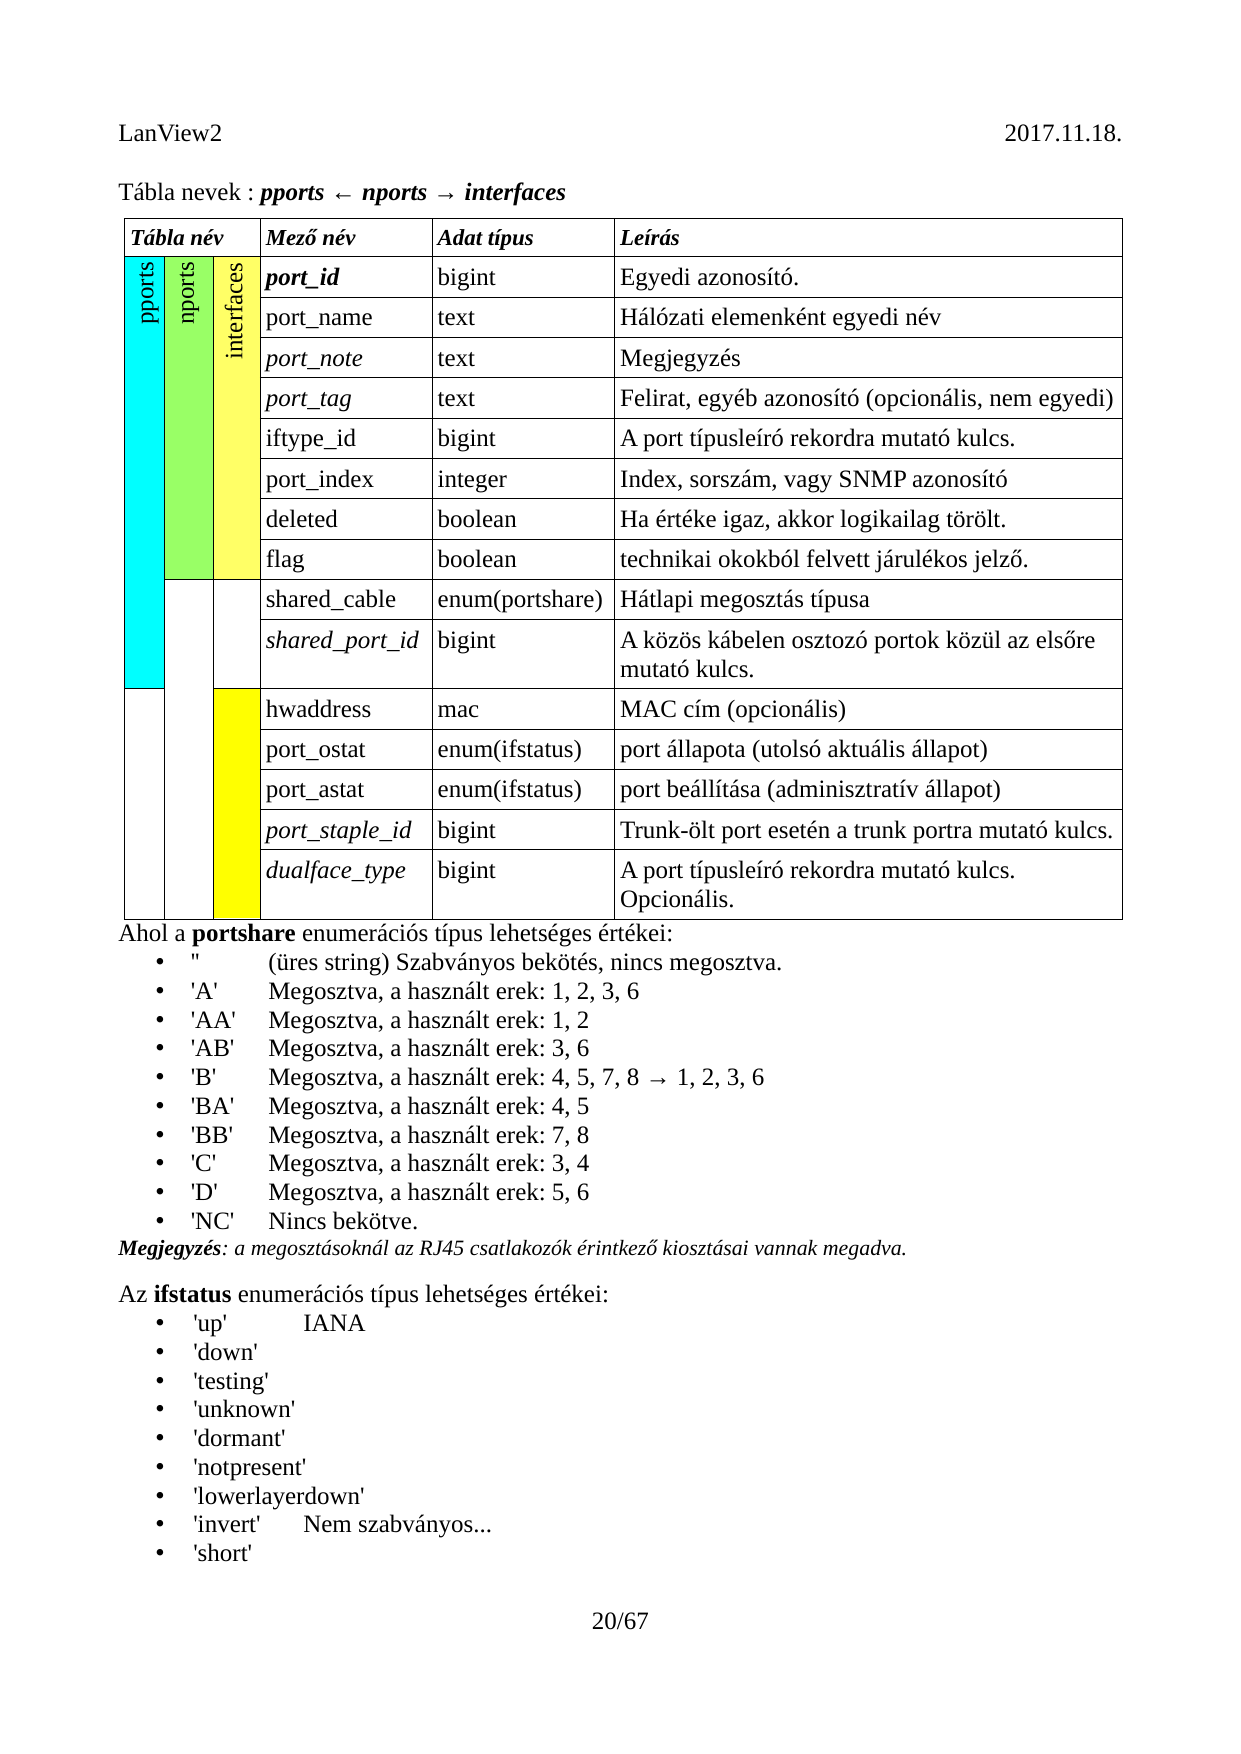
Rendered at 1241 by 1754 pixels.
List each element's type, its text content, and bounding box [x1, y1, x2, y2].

list 'notpresent' [156, 1452, 1122, 1481]
table_header Mező név [261, 219, 432, 256]
table_cell port_name [261, 298, 432, 337]
text Az ifstatus enumerációs típus lehetséges értékei: [118, 1279, 1122, 1308]
list 'BA' Megosztva, a használt erek: 4, 5 [156, 1091, 1122, 1120]
table_cell flag [261, 540, 432, 579]
table_cell Felirat, egyéb azonosító (opcionális, nem egyedi) [615, 378, 1122, 417]
table_header Leírás [615, 219, 1122, 256]
table_cell bigint [433, 257, 614, 297]
table_cell shared_port_id [261, 620, 432, 688]
list 'lowerlayerdown' [156, 1481, 1122, 1509]
list 'A' Megosztva, a használt erek: 1, 2, 3, 6 [156, 976, 1122, 1005]
list 'down' [156, 1337, 1122, 1366]
table_cell hwaddress [261, 689, 432, 728]
list '' (üres string) Szabványos bekötés, nincs megosztva. [156, 947, 1122, 976]
table_cell text [433, 298, 614, 337]
table_cell interfaces [214, 257, 260, 579]
table_cell port_id [261, 257, 432, 297]
table_cell MAC cím (opcionális) [615, 689, 1122, 728]
table_cell A port típusleíró rekordra mutató kulcs. Opcionális. [615, 850, 1122, 918]
list 'D' Megosztva, a használt erek: 5, 6 [156, 1177, 1122, 1206]
list 'dormant' [156, 1423, 1122, 1452]
table_cell [165, 580, 213, 918]
list 'BB' Megosztva, a használt erek: 7, 8 [156, 1120, 1122, 1148]
table_cell Hátlapi megosztás típusa [615, 580, 1122, 619]
table_cell bigint [433, 620, 614, 688]
list 'up' IANA [156, 1308, 1122, 1337]
table_cell [214, 580, 260, 688]
table_cell bigint [433, 419, 614, 458]
list 'testing' [156, 1366, 1122, 1394]
table_cell [125, 689, 164, 918]
table_cell enum(portshare) [433, 580, 614, 619]
table_cell integer [433, 459, 614, 498]
table_cell Hálózati elemenként egyedi név [615, 298, 1122, 337]
table_cell nports [165, 257, 213, 579]
table_cell iftype_id [261, 419, 432, 458]
table_cell Egyedi azonosító. [615, 257, 1122, 297]
table_cell Megjegyzés [615, 338, 1122, 377]
table_cell port_staple_id [261, 810, 432, 849]
list 'C' Megosztva, a használt erek: 3, 4 [156, 1148, 1122, 1177]
table_header Tábla név [125, 219, 260, 256]
table_cell port_tag [261, 378, 432, 417]
table_cell enum(ifstatus) [433, 770, 614, 809]
table_cell [214, 689, 260, 918]
list 'short' [156, 1538, 1122, 1567]
table_cell A közös kábelen osztozó portok közül az elsőre mutató kulcs. [615, 620, 1122, 688]
list 'AA' Megosztva, a használt erek: 1, 2 [156, 1005, 1122, 1033]
table_header Adat típus [433, 219, 614, 256]
table_cell port_index [261, 459, 432, 498]
table_cell boolean [433, 499, 614, 538]
table_cell port beállítása (adminisztratív állapot) [615, 770, 1122, 809]
table_cell dualface_type [261, 850, 432, 918]
list 'invert' Nem szabványos... [156, 1509, 1122, 1538]
list 'AB' Megosztva, a használt erek: 3, 6 [156, 1033, 1122, 1062]
table_cell port_note [261, 338, 432, 377]
table_cell boolean [433, 540, 614, 579]
table_cell Trunk-ölt port esetén a trunk portra mutató kulcs. [615, 810, 1122, 849]
table_cell bigint [433, 850, 614, 918]
text Megjegyzés: a megosztásoknál az RJ45 csatlakozók érintkező kiosztásai vannak megadva. [118, 1235, 1122, 1260]
table_cell port_astat [261, 770, 432, 809]
table_cell port állapota (utolsó aktuális állapot) [615, 730, 1122, 769]
list 'unknown' [156, 1394, 1122, 1423]
text Tábla nevek : pports ← nports → interfaces [118, 177, 1122, 206]
table_cell text [433, 338, 614, 377]
table_cell Ha értéke igaz, akkor logikailag törölt. [615, 499, 1122, 538]
list 'B' Megosztva, a használt erek: 4, 5, 7, 8 → 1, 2, 3, 6 [156, 1062, 1122, 1091]
table_cell bigint [433, 810, 614, 849]
table_cell port_ostat [261, 730, 432, 769]
table_cell technikai okokból felvett járulékos jelző. [615, 540, 1122, 579]
table_cell enum(ifstatus) [433, 730, 614, 769]
table_cell Index, sorszám, vagy SNMP azonosító [615, 459, 1122, 498]
text Ahol a portshare enumerációs típus lehetséges értékei: [118, 918, 1122, 947]
table_cell text [433, 378, 614, 417]
list 'NC' Nincs bekötve. [156, 1206, 1122, 1235]
table_cell mac [433, 689, 614, 728]
table_cell shared_cable [261, 580, 432, 619]
table_cell A port típusleíró rekordra mutató kulcs. [615, 419, 1122, 458]
table_cell deleted [261, 499, 432, 538]
table_cell pports [125, 257, 164, 688]
